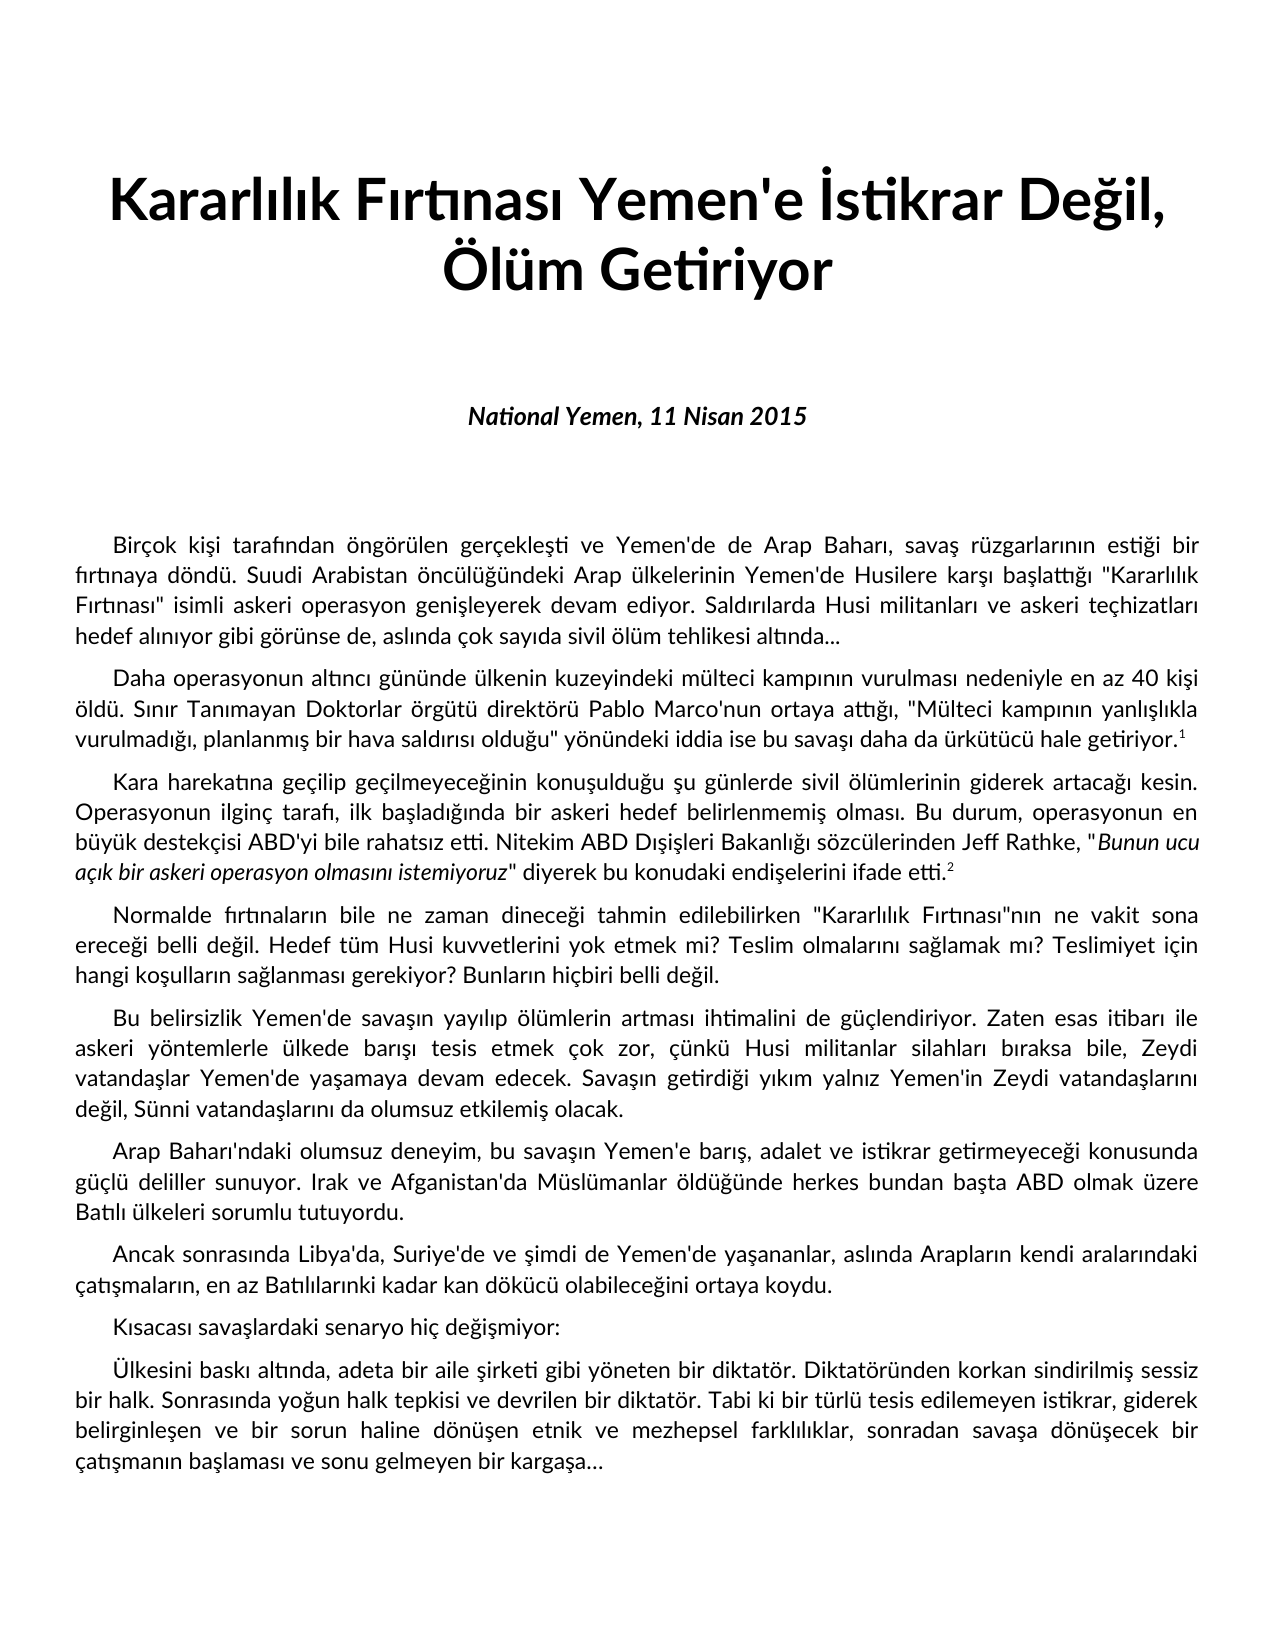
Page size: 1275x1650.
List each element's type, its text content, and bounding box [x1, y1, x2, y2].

text Kısacası savaşlardaki senaryo hiç değişmiyor: [75, 1313, 1200, 1341]
text Normalde fırtınaların bile ne zaman dineceği tahmin edilebilirken "Kararlılık Fırtınası"nın ne vakit sona ereceği belli değil. Hedef tüm Husi kuvvetlerini yok etmek mi? Teslim olmalarını sağlamak mı? Teslimiyet için hangi koşulların sağlanması gerekiyor? Bunların hiçbiri belli değil. [75, 901, 1200, 988]
text National Yemen, 11 Nisan 2015 [75, 400, 1200, 430]
text Arap Baharı'ndaki olumsuz deneyim, bu savaşın Yemen'e barış, adalet ve istikrar getirmeyeceği konusunda güçlü deliller sunuyor. Irak ve Afganistan'da Müslümanlar öldüğünde herkes bundan başta ABD olmak üzere Batılı ülkeleri sorumlu tutuyordu. [75, 1137, 1200, 1225]
subtitle Kararlılık Fırtınası Yemen'e İstikrar Değil, Ölüm Getiriyor [75, 162, 1200, 302]
text Daha operasyonun altıncı gününde ülkenin kuzeyindeki mülteci kampının vurulması nedeniyle en az 40 kişi öldü. Sınır Tanımayan Doktorlar örgütü direktörü Pablo Marco'nun ortaya attığı, "Mülteci kampının yanlışlıkla vurulmadığı, planlanmış bir hava saldırısı olduğu" yönündeki iddia ise bu savaşı daha da ürkütücü hale getiriyor.1 [75, 664, 1200, 752]
text Ülkesini baskı altında, adeta bir aile şirketi gibi yöneten bir diktatör. Diktatöründen korkan sindirilmiş sessiz bir halk. Sonrasında yoğun halk tepkisi ve devrilen bir diktatör. Tabi ki bir türlü tesis edilemeyen istikrar, giderek belirginleşen ve bir sorun haline dönüşen etnik ve mezhepsel farklılıklar, sonradan savaşa dönüşecek bir çatışmanın başlaması ve sonu gelmeyen bir kargaşa… [75, 1356, 1200, 1474]
text Bu belirsizlik Yemen'de savaşın yayılıp ölümlerin artması ihtimalini de güçlendiriyor. Zaten esas itibarı ile askeri yöntemlerle ülkede barışı tesis etmek çok zor, çünkü Husi militanlar silahları bıraksa bile, Zeydi vatandaşlar Yemen'de yaşamaya devam edecek. Savaşın getirdiği yıkım yalnız Yemen'in Zeydi vatandaşlarını değil, Sünni vatandaşlarını da olumsuz etkilemiş olacak. [75, 1004, 1200, 1122]
text Birçok kişi tarafından öngörülen gerçekleşti ve Yemen'de de Arap Baharı, savaş rüzgarlarının estiği bir fırtınaya döndü. Suudi Arabistan öncülüğündeki Arap ülkelerinin Yemen'de Husilere karşı başlattığı "Kararlılık Fırtınası" isimli askeri operasyon genişleyerek devam ediyor. Saldırılarda Husi militanları ve askeri teçhizatları hedef alınıyor gibi görünse de, aslında çok sayıda sivil ölüm tehlikesi altında... [75, 531, 1200, 649]
text Kara harekatına geçilip geçilmeyeceğinin konuşulduğu şu günlerde sivil ölümlerinin giderek artacağı kesin. Operasyonun ilginç tarafı, ilk başladığında bir askeri hedef belirlenmemiş olması. Bu durum, operasyonun en büyük destekçisi ABD'yi bile rahatsız etti. Nitekim ABD Dışişleri Bakanlığı sözcülerinden Jeff Rathke, "Bunun ucu açık bir askeri operasyon olmasını istemiyoruz" diyerek bu konudaki endişelerini ifade etti.2 [75, 767, 1200, 885]
text Ancak sonrasında Libya'da, Suriye'de ve şimdi de Yemen'de yaşananlar, aslında Arapların kendi aralarındaki çatışmaların, en az Batılılarınki kadar kan dökücü olabileceğini ortaya koydu. [75, 1240, 1200, 1298]
